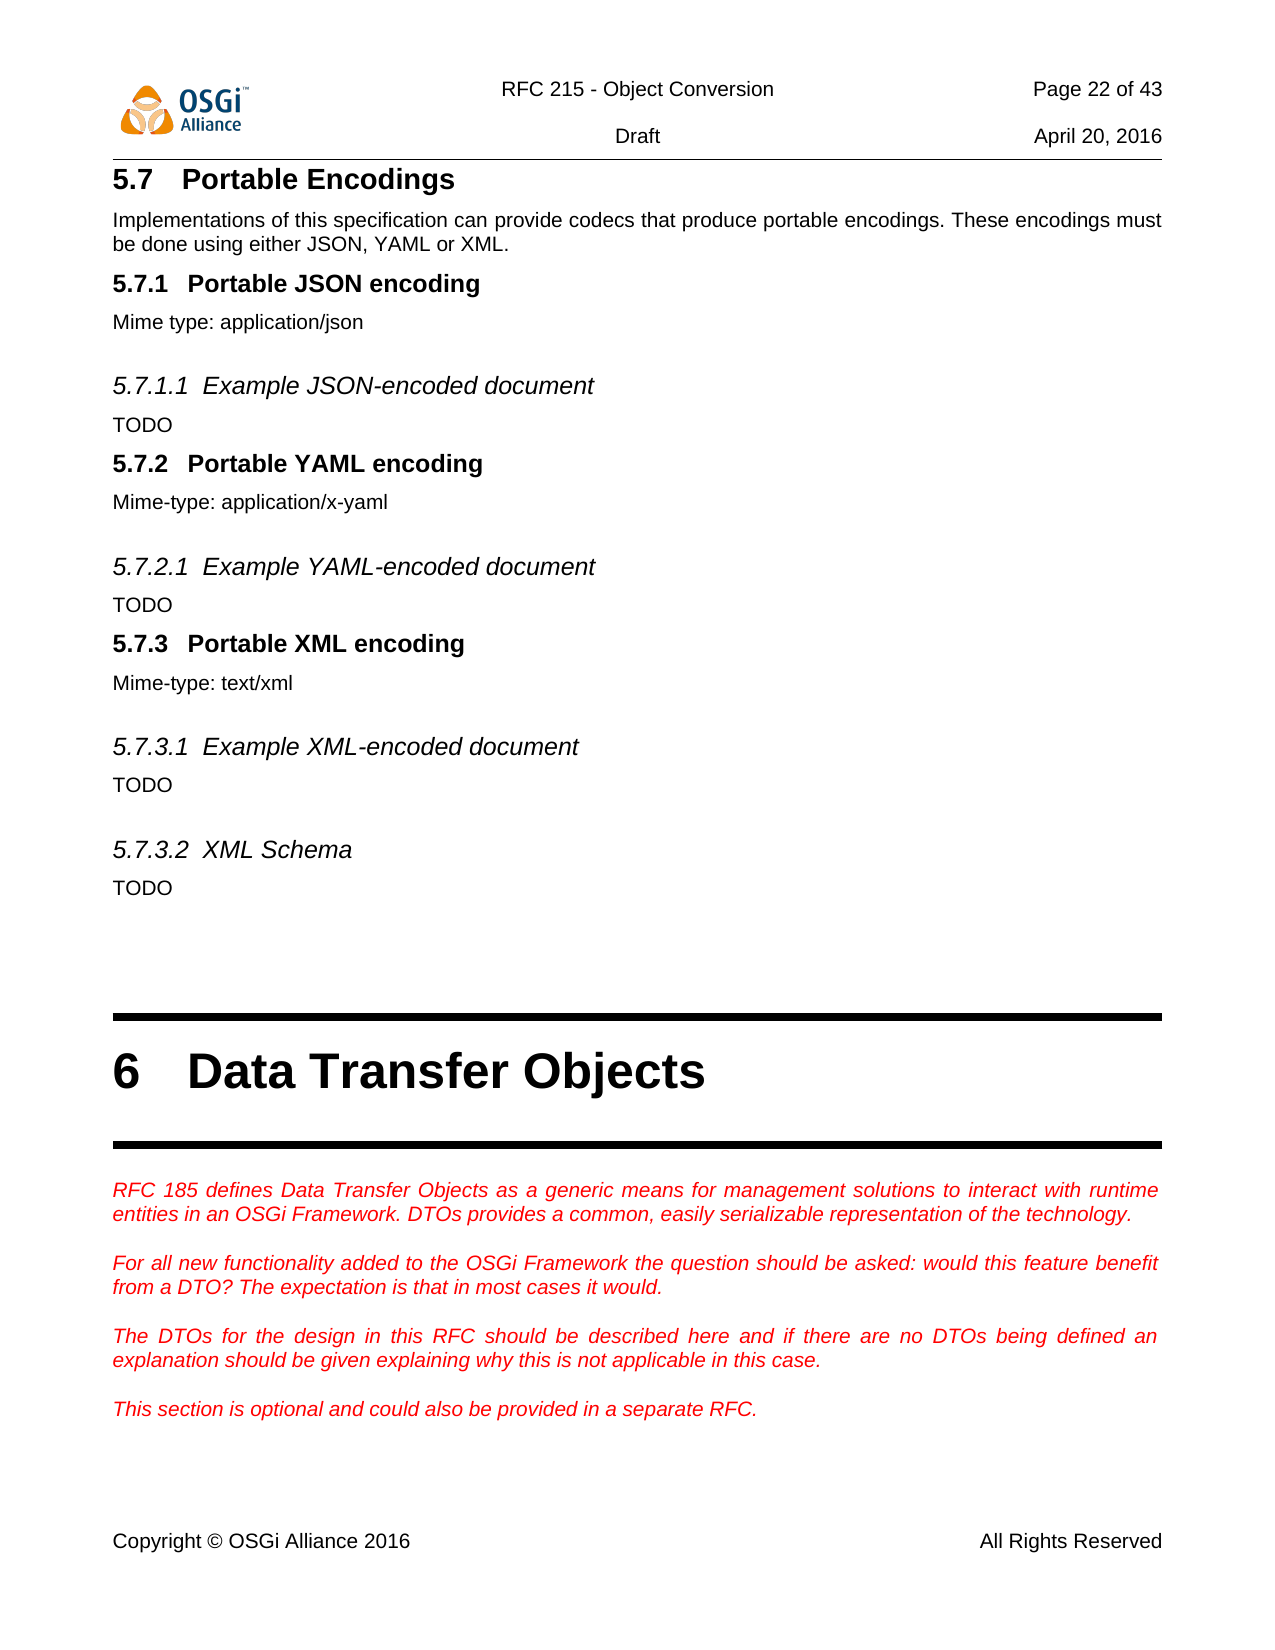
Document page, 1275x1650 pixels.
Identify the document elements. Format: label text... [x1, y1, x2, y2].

text TODO [112, 593, 1162, 617]
subtitle Portable YAML encoding [112, 449, 1162, 478]
text This section is optional and could also be provided in a separate RFC. [112, 1397, 1162, 1421]
text Mime-type: text/xml [112, 671, 1162, 694]
text TODO [112, 412, 1162, 436]
picture [113, 78, 257, 142]
text RFC 185 defines Data Transfer Objects as a generic means for management solutions to interact with runtime entities in an OSGi Framework. DTOs provides a common, easily serializable representation of the technology. [112, 1178, 1162, 1226]
text Mime type: application/json [112, 310, 1162, 334]
subtitle Data Transfer Objects [112, 1014, 1162, 1149]
subtitle Example JSON-encoded document [112, 371, 1162, 400]
subtitle Portable XML encoding [112, 629, 1162, 658]
text For all new functionality added to the OSGi Framework the question should be asked: would this feature benefit from a DTO? The expectation is that in most cases it would. [112, 1251, 1162, 1299]
text TODO [112, 876, 1162, 900]
subtitle XML Schema [112, 835, 1162, 863]
subtitle Example YAML-encoded document [112, 552, 1162, 580]
subtitle Portable JSON encoding [112, 268, 1162, 297]
text TODO [112, 773, 1162, 797]
subtitle Portable Encodings [112, 160, 1162, 196]
text Mime-type: application/x-yaml [112, 490, 1162, 514]
subtitle Example XML-encoded document [112, 732, 1162, 761]
text Implementations of this specification can provide codecs that produce portable encodings. These encodings must be done using either JSON, YAML or XML. [112, 208, 1162, 256]
text The DTOs for the design in this RFC should be described here and if there are no DTOs being defined an explanation should be given explaining why this is not applicable in this case. [112, 1324, 1162, 1372]
